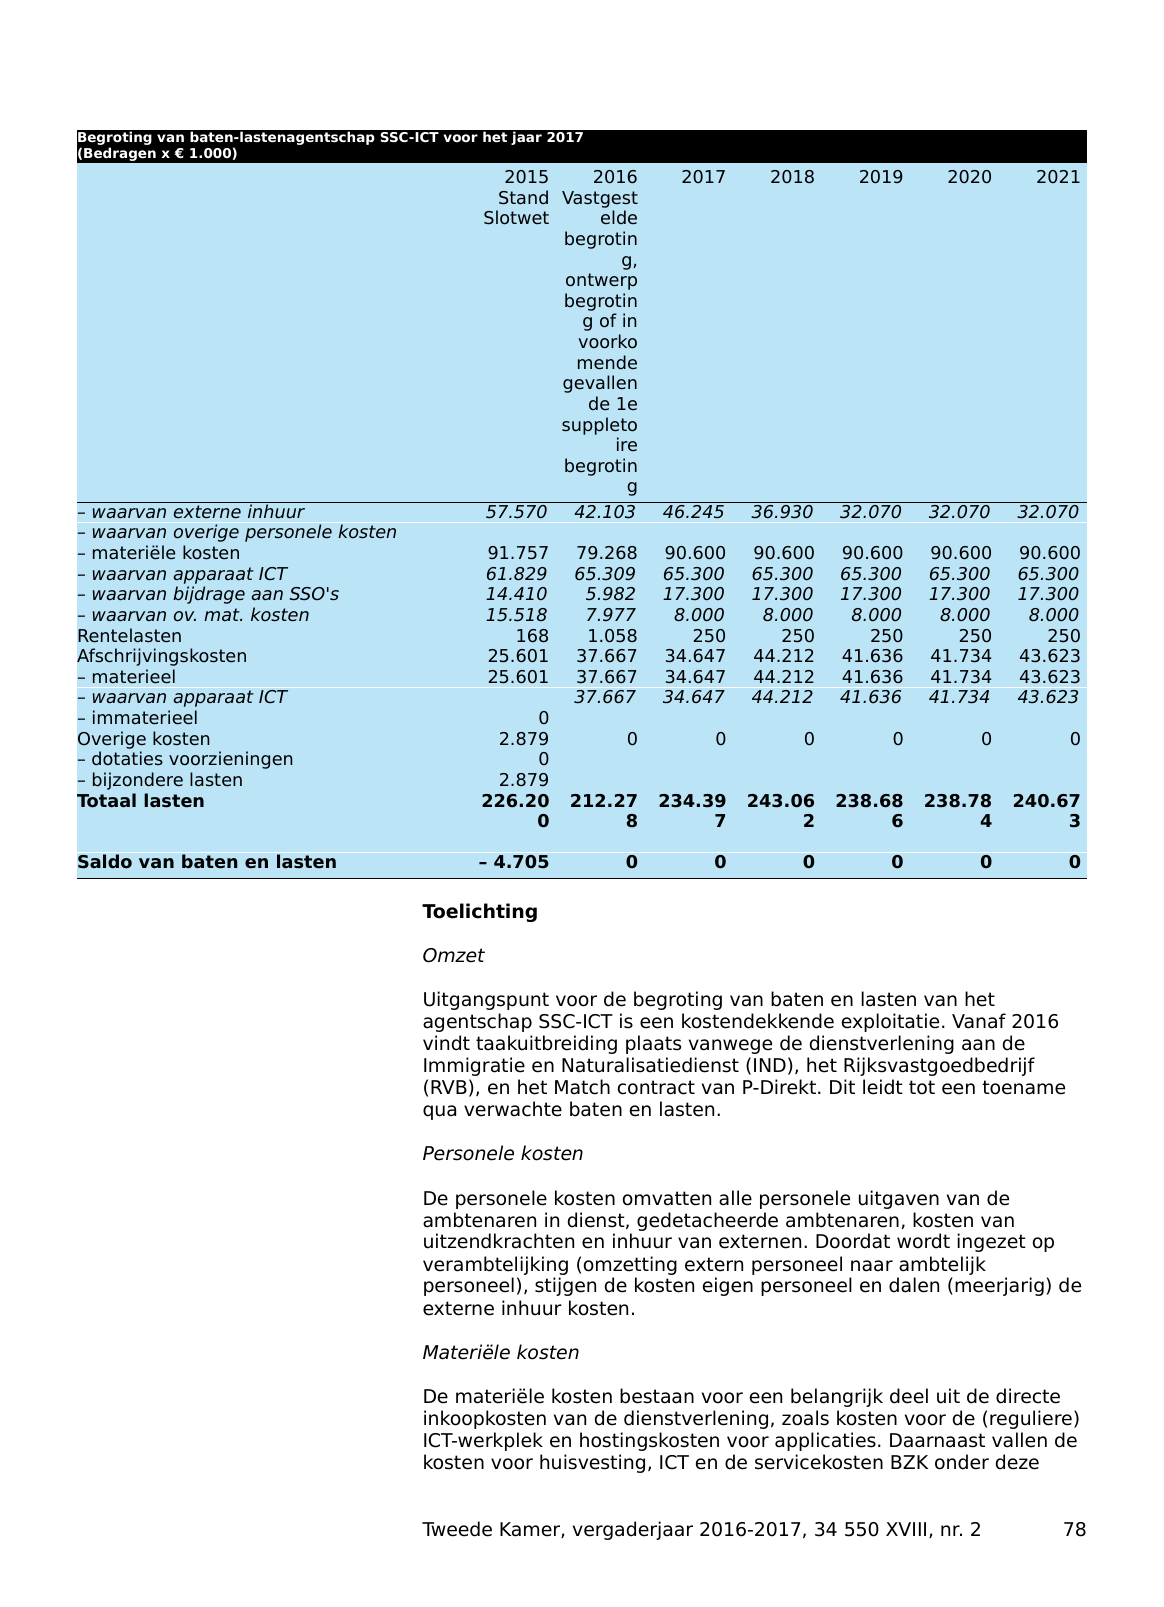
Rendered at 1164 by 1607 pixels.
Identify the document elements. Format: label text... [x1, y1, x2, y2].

table_cell 238.686 [821, 791, 909, 832]
table_cell 8.000 [644, 605, 732, 626]
table_cell 43.623 [998, 688, 1087, 708]
table_cell 0 [909, 729, 998, 749]
table_cell 238.784 [909, 791, 998, 832]
table_cell 17.300 [821, 584, 909, 605]
table_cell 41.734 [909, 667, 998, 687]
table_cell 32.070 [821, 503, 909, 522]
table_cell 0 [555, 853, 644, 878]
subtitle Personele kosten [422, 1143, 1087, 1165]
table_cell 2.879 [466, 729, 555, 749]
table_cell 90.600 [998, 543, 1087, 564]
table_cell 36.930 [732, 503, 821, 522]
table_cell 250 [909, 626, 998, 646]
table_cell [644, 832, 732, 852]
table_cell 34.647 [644, 667, 732, 687]
table_cell 65.300 [821, 564, 909, 584]
table_cell [555, 523, 644, 543]
table_cell 61.829 [466, 564, 555, 584]
table_cell [821, 749, 909, 770]
table_header Begroting van baten-lastenagentschap SSC-ICT voor het jaar 2017 (Bedragen x € 1.000) [77, 130, 1087, 161]
table_cell 243.062 [732, 791, 821, 832]
table_cell 2021 [998, 163, 1087, 502]
table_cell Overige kosten [77, 729, 466, 749]
table_cell 65.300 [909, 564, 998, 584]
table_cell 17.300 [909, 584, 998, 605]
subtitle Toelichting [422, 901, 1087, 923]
table_cell 7.977 [555, 605, 644, 626]
table_cell [909, 523, 998, 543]
table_cell [821, 832, 909, 852]
table_cell – waarvan ov. mat. kosten [77, 605, 466, 626]
table_cell [555, 708, 644, 729]
table_cell 2020 [909, 163, 998, 502]
table_cell 2016 Vastgestelde begroting, ontwerpbegroting of in voorkomende gevallen de 1e suppletoire begroting [555, 163, 644, 502]
table_cell 1.058 [555, 626, 644, 646]
table_cell 34.647 [644, 688, 732, 708]
table_cell [466, 688, 555, 708]
table_cell 41.734 [909, 688, 998, 708]
table_cell 5.982 [555, 584, 644, 605]
table_cell 44.212 [732, 667, 821, 687]
table_cell [821, 708, 909, 729]
table_cell 65.300 [998, 564, 1087, 584]
table_cell [821, 523, 909, 543]
table_cell [555, 770, 644, 791]
table_cell 41.636 [821, 688, 909, 708]
table_cell 8.000 [732, 605, 821, 626]
table_cell 32.070 [998, 503, 1087, 522]
text Uitgangspunt voor de begroting van baten en lasten van het agentschap SSC-ICT is een kostendekkende exploitatie. Vanaf 2016 vindt taakuitbreiding plaats vanwege de dienstverlening aan de Immigratie en Naturalisatiedienst (IND), het Rijksvastgoedbedrijf (RVB), en het Match contract van P-Direkt. Dit leidt tot een toename qua verwachte baten en lasten. [422, 989, 1087, 1121]
table_cell [77, 832, 466, 852]
table_cell – bijzondere lasten [77, 770, 466, 791]
table_cell 0 [644, 729, 732, 749]
table_cell 0 [998, 729, 1087, 749]
table_cell – dotaties voorzieningen [77, 749, 466, 770]
table_cell 44.212 [732, 646, 821, 667]
subtitle Materiële kosten [422, 1342, 1087, 1363]
table_cell 17.300 [998, 584, 1087, 605]
table_cell 0 [732, 853, 821, 878]
table_cell [732, 832, 821, 852]
table_cell [466, 523, 555, 543]
table_cell 8.000 [909, 605, 998, 626]
table_cell 0 [998, 853, 1087, 878]
table_cell [644, 523, 732, 543]
table_cell 0 [821, 729, 909, 749]
table_cell 44.212 [732, 688, 821, 708]
text De materiële kosten bestaan voor een belangrijk deel uit de directe inkoopkosten van de dienstverlening, zoals kosten voor de (reguliere) ICT-werkplek en hostingskosten voor applicaties. Daarnaast vallen de kosten voor huisvesting, ICT en de servicekosten BZK onder deze [422, 1386, 1087, 1474]
table_cell [998, 708, 1087, 729]
table_cell [732, 749, 821, 770]
table_cell 226.200 [466, 791, 555, 832]
table_cell 46.245 [644, 503, 732, 522]
table_cell – waarvan apparaat ICT [77, 688, 466, 708]
table_cell 65.300 [732, 564, 821, 584]
table_cell 2.879 [466, 770, 555, 791]
table_cell [909, 749, 998, 770]
table_cell 37.667 [555, 646, 644, 667]
table_cell 2017 [644, 163, 732, 502]
table_cell Afschrijvingskosten [77, 646, 466, 667]
table_cell [909, 708, 998, 729]
table_cell 41.734 [909, 646, 998, 667]
table_cell 17.300 [644, 584, 732, 605]
table_cell 43.623 [998, 667, 1087, 687]
table_cell 8.000 [998, 605, 1087, 626]
table_cell 0 [732, 729, 821, 749]
table_cell 234.397 [644, 791, 732, 832]
table_cell 14.410 [466, 584, 555, 605]
table_cell 212.278 [555, 791, 644, 832]
table_cell – waarvan apparaat ICT [77, 564, 466, 584]
table_cell 25.601 [466, 646, 555, 667]
table_cell 37.667 [555, 667, 644, 687]
table_cell 90.600 [732, 543, 821, 564]
table_cell [555, 832, 644, 852]
table_cell 57.570 [466, 503, 555, 522]
table_cell 240.673 [998, 791, 1087, 832]
text De personele kosten omvatten alle personele uitgaven van de ambtenaren in dienst, gedetacheerde ambtenaren, kosten van uitzendkrachten en inhuur van externen. Doordat wordt ingezet op verambtelijking (omzetting extern personeel naar ambtelijk personeel), stijgen de kosten eigen personeel en dalen (meerjarig) de externe inhuur kosten. [422, 1187, 1087, 1319]
table_cell 90.600 [909, 543, 998, 564]
table_cell 79.268 [555, 543, 644, 564]
table_cell – materiële kosten [77, 543, 466, 564]
table_cell 250 [998, 626, 1087, 646]
table_cell 41.636 [821, 646, 909, 667]
table_cell [909, 770, 998, 791]
table_cell [77, 163, 466, 502]
table_cell 25.601 [466, 667, 555, 687]
table_cell Totaal lasten [77, 791, 466, 832]
table_cell – waarvan overige personele kosten [77, 523, 466, 543]
table_cell 34.647 [644, 646, 732, 667]
table_cell – waarvan bijdrage aan SSO's [77, 584, 466, 605]
table_cell 0 [555, 729, 644, 749]
table_cell [644, 749, 732, 770]
table_cell 0 [466, 749, 555, 770]
table_cell [555, 749, 644, 770]
table_cell [909, 832, 998, 852]
table_cell [732, 708, 821, 729]
table_cell 65.300 [644, 564, 732, 584]
table_cell – materieel [77, 667, 466, 687]
table_cell 168 [466, 626, 555, 646]
table_cell [998, 749, 1087, 770]
table_cell 90.600 [821, 543, 909, 564]
table_cell [998, 523, 1087, 543]
table_cell 37.667 [555, 688, 644, 708]
table_cell [732, 523, 821, 543]
table_cell [732, 770, 821, 791]
table_cell 41.636 [821, 667, 909, 687]
table_cell 32.070 [909, 503, 998, 522]
table_cell 250 [732, 626, 821, 646]
table_cell Saldo van baten en lasten [77, 853, 466, 878]
table_cell 0 [466, 708, 555, 729]
table_cell 17.300 [732, 584, 821, 605]
table_cell [821, 770, 909, 791]
table_cell 42.103 [555, 503, 644, 522]
table_cell [644, 708, 732, 729]
table_cell 65.309 [555, 564, 644, 584]
table_cell [644, 770, 732, 791]
table_cell 2018 [732, 163, 821, 502]
subtitle Omzet [422, 945, 1087, 967]
table_cell 0 [909, 853, 998, 878]
table_cell [998, 832, 1087, 852]
table_cell – 4.705 [466, 853, 555, 878]
table_cell 2015 Stand Slotwet [466, 163, 555, 502]
table_cell – immaterieel [77, 708, 466, 729]
table_cell 90.600 [644, 543, 732, 564]
table_cell 2019 [821, 163, 909, 502]
table_cell – waarvan externe inhuur [77, 503, 466, 522]
table_cell 8.000 [821, 605, 909, 626]
table_cell 15.518 [466, 605, 555, 626]
table_cell 43.623 [998, 646, 1087, 667]
table_cell 250 [644, 626, 732, 646]
table_cell 91.757 [466, 543, 555, 564]
table_cell Rentelasten [77, 626, 466, 646]
table_cell 0 [821, 853, 909, 878]
table_cell [998, 770, 1087, 791]
table_cell [466, 832, 555, 852]
table_cell 0 [644, 853, 732, 878]
table_cell 250 [821, 626, 909, 646]
